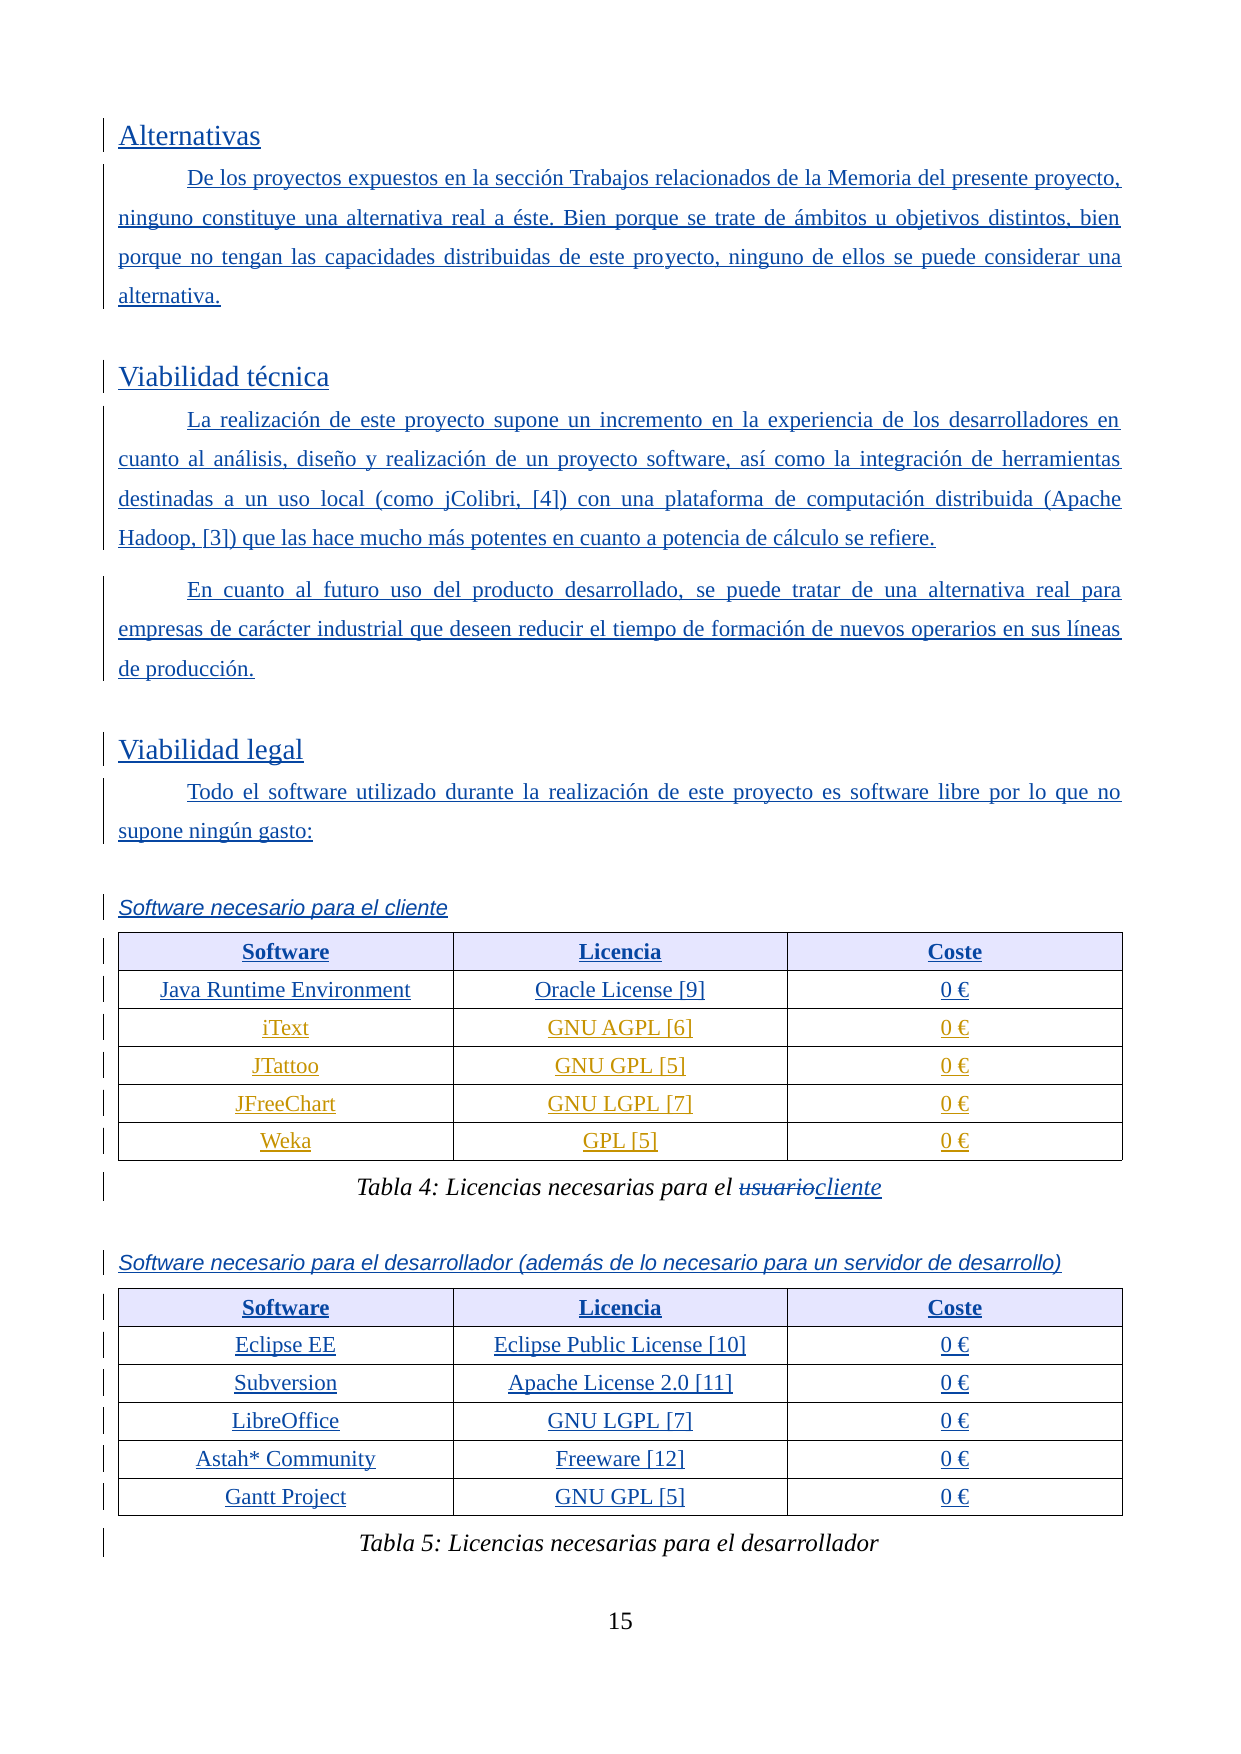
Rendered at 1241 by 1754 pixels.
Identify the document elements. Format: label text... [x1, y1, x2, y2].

table_cell iText [119, 1009, 453, 1046]
subtitle Alternativas [118, 118, 1122, 152]
table_cell Eclipse EE [119, 1327, 453, 1364]
text de producción. [118, 640, 1122, 681]
table_header Licencia [454, 933, 787, 970]
table_header Software [119, 1289, 453, 1326]
table_cell Eclipse Public License [10] [454, 1327, 787, 1364]
table_cell 0 € [788, 1327, 1122, 1364]
table_cell 0 € [788, 1403, 1122, 1439]
table_cell GNU AGPL [6] [454, 1009, 787, 1046]
table_cell GNU LGPL [7] [454, 1085, 787, 1122]
table_cell GNU GPL [5] [454, 1479, 787, 1515]
text En cuanto al futuro uso del producto desarrollado, se puede tratar de una alternativa real para empresas de carácter industrial que deseen reducir el tiempo de formación de nuevos operarios en sus líneas [118, 576, 1122, 638]
table_cell Astah* Community [119, 1441, 453, 1477]
table_header Coste [788, 933, 1122, 970]
text destinadas a un uso local (como jColibri, [4]) con una plataforma de computación distribuida (Apache [118, 469, 1122, 508]
table_cell LibreOffice [119, 1403, 453, 1439]
table_cell JFreeChart [119, 1085, 453, 1122]
text De los proyectos expuestos en la sección Trabajos relacionados de la Memoria del presente proyecto, ninguno constituye una alternativa real a éste. Bien porque se trate de ámbitos u objetivos distintos, bien porque no tengan las capacidades distribuidas de este proyecto, ninguno de ellos se puede considerar una alternativa. [118, 164, 1122, 309]
table_cell Java Runtime Environment [119, 971, 453, 1008]
table_cell Oracle License [9] [454, 971, 787, 1008]
table_cell Gantt Project [119, 1479, 453, 1515]
table_cell 0 € [788, 1009, 1122, 1046]
table_cell GNU GPL [5] [454, 1047, 787, 1084]
text Hadoop, [3]) que las hace mucho más potentes en cuanto a potencia de cálculo se refiere. [118, 509, 1122, 550]
table_cell 0 € [788, 1479, 1122, 1515]
table_header Licencia [454, 1289, 787, 1326]
text Todo el software utilizado durante la realización de este proyecto es software libre por lo que no supone ningún gasto: [118, 778, 1122, 844]
table_cell Subversion [119, 1365, 453, 1402]
table_cell Apache License 2.0 [11] [454, 1365, 787, 1402]
subtitle Viabilidad legal [118, 732, 1122, 766]
subtitle Software necesario para el cliente [118, 894, 1122, 920]
table_cell 0 € [788, 971, 1122, 1008]
table_cell GNU LGPL [7] [454, 1403, 787, 1439]
subtitle Software necesario para el desarrollador (además de lo necesario para un servidor de desarrollo) [118, 1250, 1122, 1275]
table_cell Freeware [12] [454, 1441, 787, 1477]
text Tabla 5: Licencias necesarias para el desarrollador [118, 1528, 1122, 1557]
table_cell 0 € [788, 1123, 1122, 1160]
text Tabla 4: Licencias necesarias para el cliente [118, 1172, 1122, 1201]
table_cell GPL [5] [454, 1123, 787, 1160]
table_cell 0 € [788, 1047, 1122, 1084]
table_cell 0 € [788, 1085, 1122, 1122]
table_cell Weka [119, 1123, 453, 1160]
table_cell JTattoo [119, 1047, 453, 1084]
table_header Software [119, 933, 453, 970]
table_header Coste [788, 1289, 1122, 1326]
text La realización de este proyecto supone un incremento en la experiencia de los desarrolladores en cuanto al análisis, diseño y realización de un proyecto software, así como la integración de herramientas [118, 406, 1122, 468]
table_cell 0 € [788, 1365, 1122, 1402]
subtitle Viabilidad técnica [118, 359, 1122, 393]
table_cell 0 € [788, 1441, 1122, 1477]
